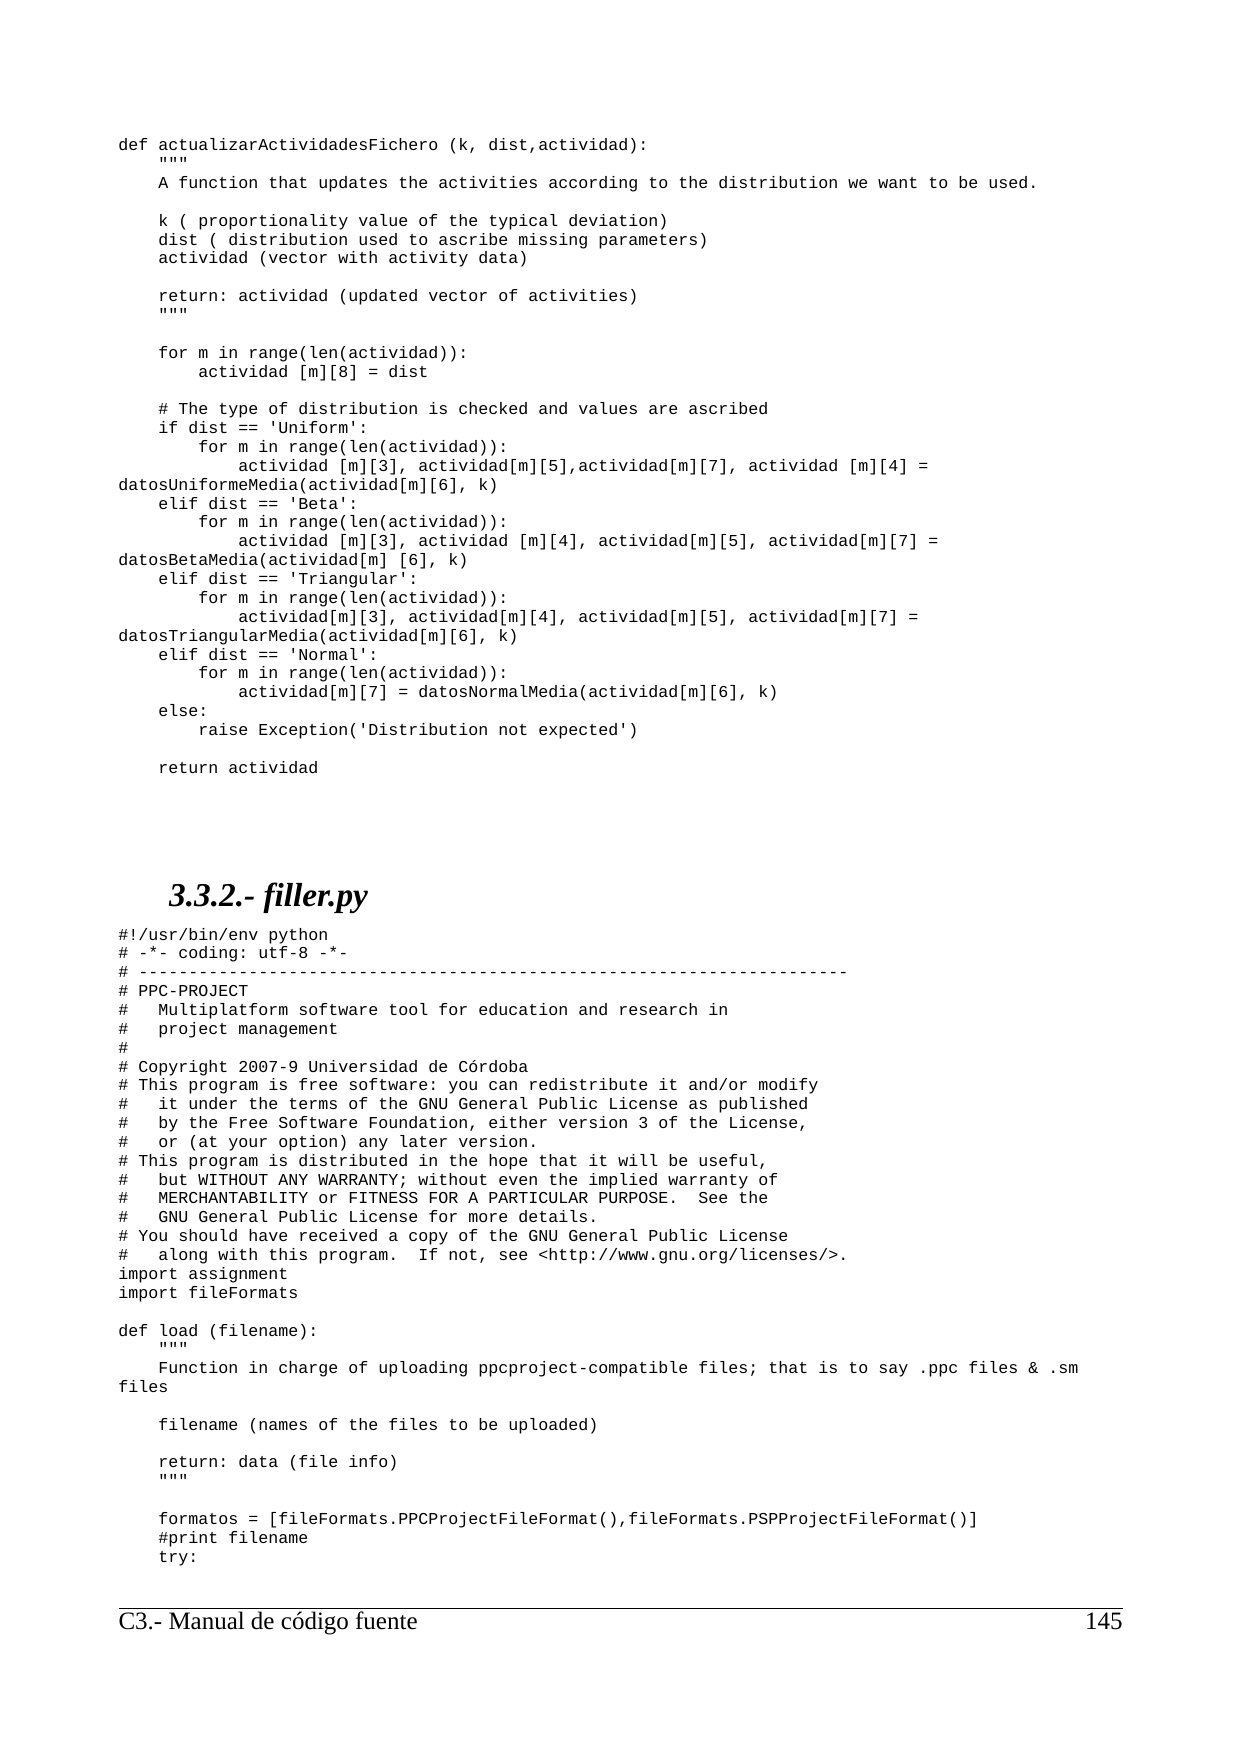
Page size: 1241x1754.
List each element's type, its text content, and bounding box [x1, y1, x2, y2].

text # Multiplatform software tool for education and research in [118, 1002, 1122, 1020]
text for m in range(len(actividad)): [118, 344, 1122, 363]
text # -*- coding: utf-8 -*- [118, 945, 1122, 964]
text # along with this program. If not, see <http://www.gnu.org/licenses/>. [118, 1247, 1122, 1266]
text actividad [m][3], actividad[m][5],actividad[m][7], actividad [m][4] = datosUniformeMedia(actividad[m][6], k) [118, 457, 1122, 495]
text elif dist == 'Normal': [118, 646, 1122, 665]
text # This program is free software: you can redistribute it and/or modify [118, 1077, 1122, 1096]
text # or (at your option) any later version. [118, 1133, 1122, 1152]
text """ [118, 1341, 1122, 1360]
text def actualizarActividadesFichero (k, dist,actividad): [118, 137, 1122, 156]
text for m in range(len(actividad)): [118, 514, 1122, 533]
text return: data (file info) [118, 1454, 1122, 1473]
text else: [118, 703, 1122, 721]
text """ [118, 1473, 1122, 1492]
text Function in charge of uploading ppcproject-compatible files; that is to say .ppc files & .sm files [118, 1360, 1122, 1397]
text # by the Free Software Foundation, either version 3 of the License, [118, 1115, 1122, 1133]
text raise Exception('Distribution not expected') [118, 721, 1122, 740]
text elif dist == 'Beta': [118, 495, 1122, 514]
subtitle 3.3.2.- filler.py [163, 875, 1122, 914]
text actividad [m][3], actividad [m][4], actividad[m][5], actividad[m][7] = datosBetaMedia(actividad[m] [6], k) [118, 533, 1122, 571]
text if dist == 'Uniform': [118, 420, 1122, 439]
text # PPC-PROJECT [118, 983, 1122, 1002]
text # [118, 1039, 1122, 1058]
text elif dist == 'Triangular': [118, 571, 1122, 589]
text formatos = [fileFormats.PPCProjectFileFormat(),fileFormats.PSPProjectFileFormat()] [118, 1511, 1122, 1529]
text import assignment [118, 1266, 1122, 1284]
text return: actividad (updated vector of activities) [118, 288, 1122, 307]
text k ( proportionality value of the typical deviation) [118, 212, 1122, 231]
text # Copyright 2007-9 Universidad de Córdoba [118, 1058, 1122, 1077]
text for m in range(len(actividad)): [118, 665, 1122, 684]
text import fileFormats [118, 1284, 1122, 1303]
text # The type of distribution is checked and values are ascribed [118, 401, 1122, 420]
text filename (names of the files to be uploaded) [118, 1416, 1122, 1435]
text # project management [118, 1020, 1122, 1039]
text # This program is distributed in the hope that it will be useful, [118, 1152, 1122, 1171]
text dist ( distribution used to ascribe missing parameters) [118, 231, 1122, 250]
text # You should have received a copy of the GNU General Public License [118, 1228, 1122, 1247]
text for m in range(len(actividad)): [118, 589, 1122, 608]
text actividad[m][7] = datosNormalMedia(actividad[m][6], k) [118, 684, 1122, 703]
text #!/usr/bin/env python [118, 926, 1122, 945]
text # but WITHOUT ANY WARRANTY; without even the implied warranty of [118, 1171, 1122, 1190]
text """ [118, 156, 1122, 175]
text actividad[m][3], actividad[m][4], actividad[m][5], actividad[m][7] = datosTriangularMedia(actividad[m][6], k) [118, 608, 1122, 646]
text # MERCHANTABILITY or FITNESS FOR A PARTICULAR PURPOSE. See the [118, 1190, 1122, 1209]
text try: [118, 1548, 1122, 1567]
text # it under the terms of the GNU General Public License as published [118, 1096, 1122, 1115]
text actividad (vector with activity data) [118, 250, 1122, 269]
text """ [118, 307, 1122, 326]
text return actividad [118, 759, 1122, 778]
text # ----------------------------------------------------------------------- [118, 964, 1122, 983]
text for m in range(len(actividad)): [118, 439, 1122, 457]
text #print filename [118, 1529, 1122, 1548]
text actividad [m][8] = dist [118, 363, 1122, 382]
text # GNU General Public License for more details. [118, 1209, 1122, 1228]
text A function that updates the activities according to the distribution we want to be used. [118, 175, 1122, 193]
text def load (filename): [118, 1322, 1122, 1341]
